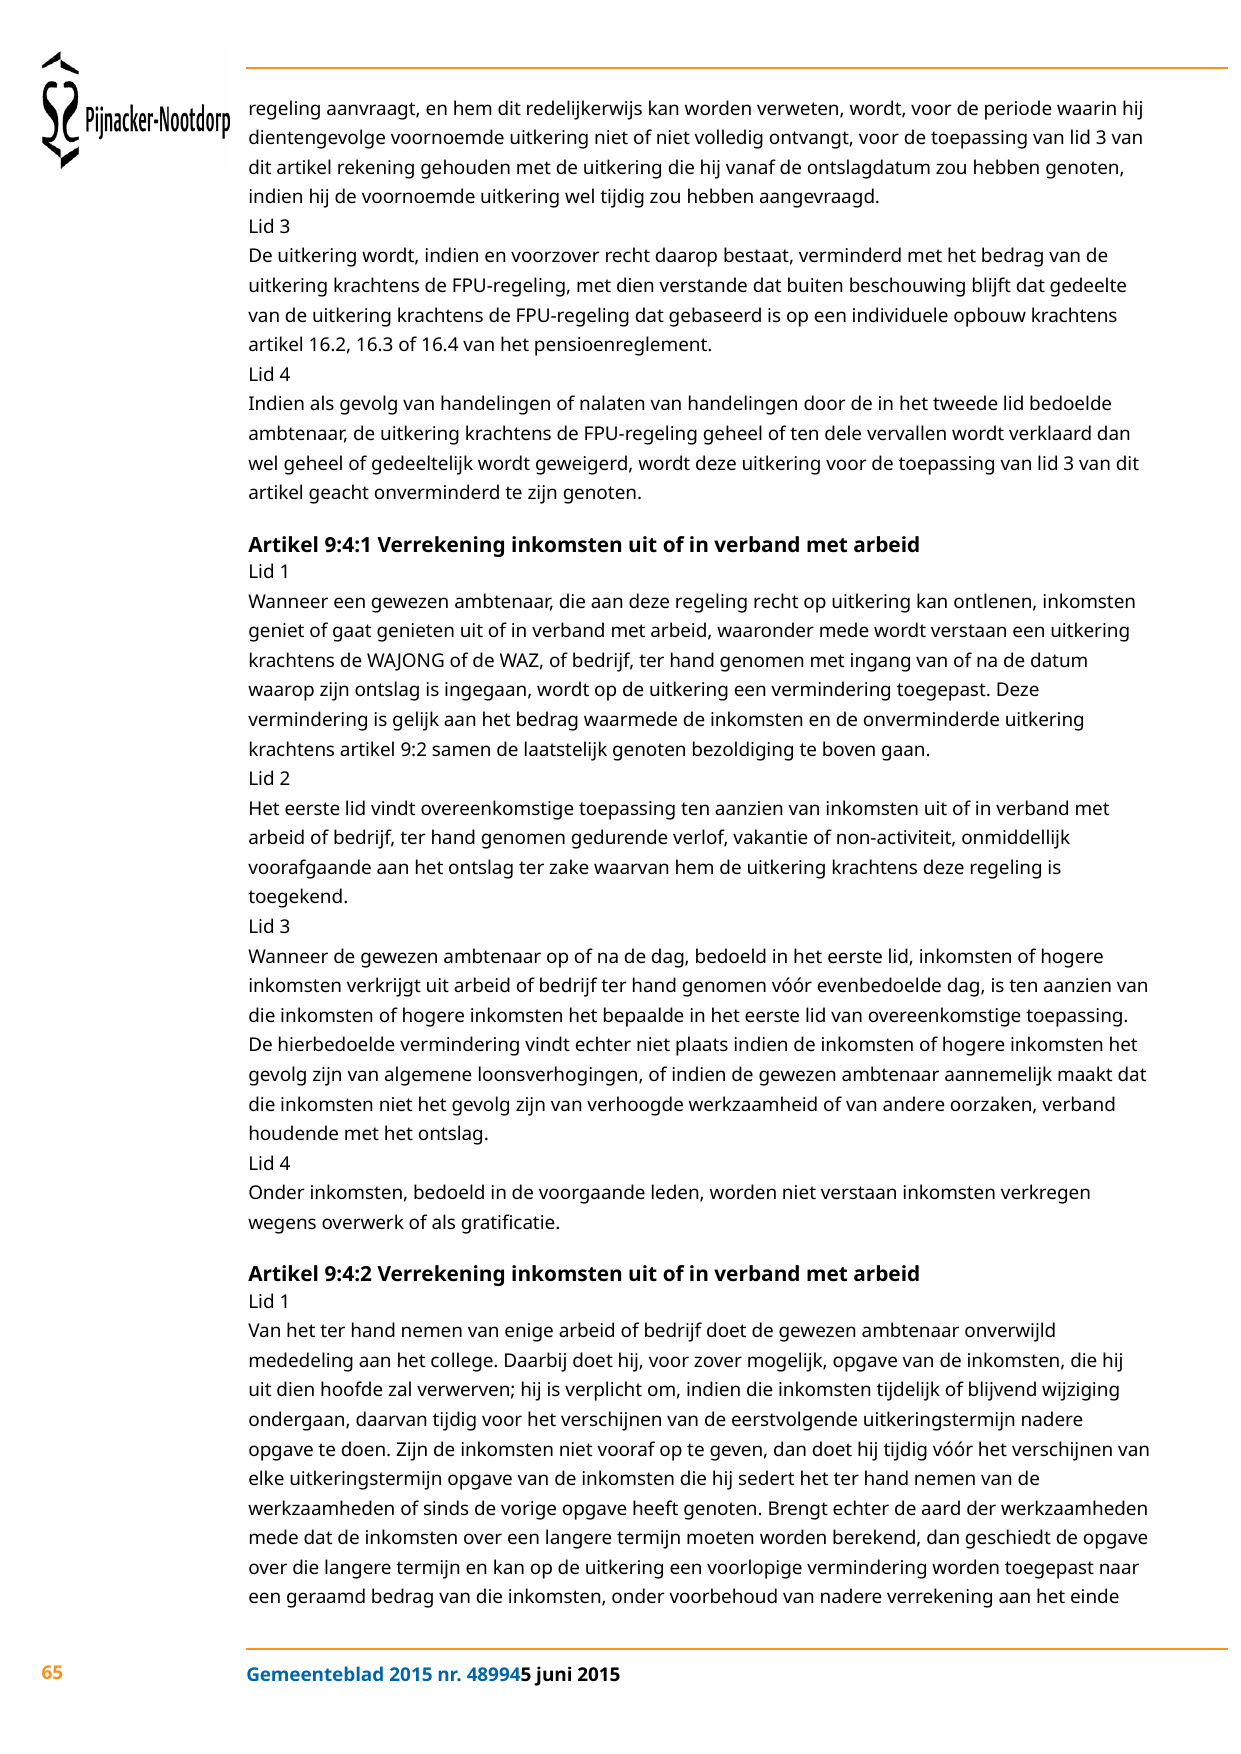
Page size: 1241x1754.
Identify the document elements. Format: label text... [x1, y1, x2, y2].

text Wanneer een gewezen ambtenaar, die aan deze regeling recht op uitkering kan ontlenen, inkomsten geniet of gaat genieten uit of in verband met arbeid, waaronder mede wordt verstaan een uitkering krachtens de WAJONG of de WAZ, of bedrijf, ter hand genomen met ingang van of na de datum waarop zijn ontslag is ingegaan, wordt op de uitkering een vermindering toegepast. Deze vermindering is gelijk aan het bedrag waarmede de inkomsten en de onverminderde uitkering krachtens artikel 9:2 samen de laatstelijk genoten bezoldiging te boven gaan. [248, 588, 1152, 761]
text Van het ter hand nemen van enige arbeid of bedrijf doet de gewezen ambtenaar onverwijld mededeling aan het college. Daarbij doet hij, voor zover mogelijk, opgave van de inkomsten, die hij uit dien hoofde zal verwerven; hij is verplicht om, indien die inkomsten tijdelijk of blijvend wijziging ondergaan, daarvan tijdig voor het verschijnen van de eerstvolgende uitkeringstermijn nadere opgave te doen. Zijn de inkomsten niet vooraf op te geven, dan doet hij tijdig vóór het verschijnen van elke uitkeringstermijn opgave van de inkomsten die hij sedert het ter hand nemen van de werkzaamheden of sinds de vorige opgave heeft genoten. Brengt echter de aard der werkzaamheden mede dat de inkomsten over een langere termijn moeten worden berekend, dan geschiedt de opgave over die langere termijn en kan op de uitkering een voorlopige vermindering worden toegepast naar een geraamd bedrag van die inkomsten, onder voorbehoud van nadere verrekening aan het einde [248, 1317, 1152, 1609]
text Artikel 9:4:1 Verrekening inkomsten uit of in verband met arbeid [248, 530, 1152, 558]
text Artikel 9:4:2 Verrekening inkomsten uit of in verband met arbeid [248, 1259, 1152, 1288]
text Lid 3 [248, 213, 1152, 239]
text Lid 1 [248, 558, 1152, 584]
text Lid 4 [248, 361, 1152, 387]
text Onder inkomsten, bedoeld in de voorgaande leden, worden niet verstaan inkomsten verkregen wegens overwerk of als gratificatie. [248, 1179, 1152, 1235]
picture [41, 47, 231, 172]
text Lid 2 [248, 765, 1152, 791]
text regeling aanvraagt, en hem dit redelijkerwijs kan worden verweten, wordt, voor de periode waarin hij dientengevolge voornoemde uitkering niet of niet volledig ontvangt, voor de toepassing van lid 3 van dit artikel rekening gehouden met de uitkering die hij vanaf de ontslagdatum zou hebben genoten, indien hij de voornoemde uitkering wel tijdig zou hebben aangevraagd. [248, 95, 1152, 209]
text Het eerste lid vindt overeenkomstige toepassing ten aanzien van inkomsten uit of in verband met arbeid of bedrijf, ter hand genomen gedurende verlof, vakantie of non-activiteit, onmiddellijk voorafgaande aan het ontslag ter zake waarvan hem de uitkering krachtens deze regeling is toegekend. [248, 795, 1152, 909]
text Lid 4 [248, 1150, 1152, 1176]
text De uitkering wordt, indien en voorzover recht daarop bestaat, verminderd met het bedrag van de uitkering krachtens de FPU-regeling, met dien verstande dat buiten beschouwing blijft dat gedeelte van de uitkering krachtens de FPU-regeling dat gebaseerd is op een individuele opbouw krachtens artikel 16.2, 16.3 of 16.4 van het pensioenreglement. [248, 243, 1152, 357]
text Indien als gevolg van handelingen of nalaten van handelingen door de in het tweede lid bedoelde ambtenaar, de uitkering krachtens de FPU-regeling geheel of ten dele vervallen wordt verklaard dan wel geheel of gedeeltelijk wordt geweigerd, wordt deze uitkering voor de toepassing van lid 3 van dit artikel geacht onverminderd te zijn genoten. [248, 391, 1152, 505]
text Lid 3 [248, 913, 1152, 939]
text Wanneer de gewezen ambtenaar op of na de dag, bedoeld in het eerste lid, inkomsten of hogere inkomsten verkrijgt uit arbeid of bedrijf ter hand genomen vóór evenbedoelde dag, is ten aanzien van die inkomsten of hogere inkomsten het bepaalde in het eerste lid van overeenkomstige toepassing. De hierbedoelde vermindering vindt echter niet plaats indien de inkomsten of hogere inkomsten het gevolg zijn van algemene loonsverhogingen, of indien de gewezen ambtenaar aannemelijk maakt dat die inkomsten niet het gevolg zijn van verhoogde werkzaamheid of van andere oorzaken, verband houdende met het ontslag. [248, 943, 1152, 1146]
text Lid 1 [248, 1288, 1152, 1314]
